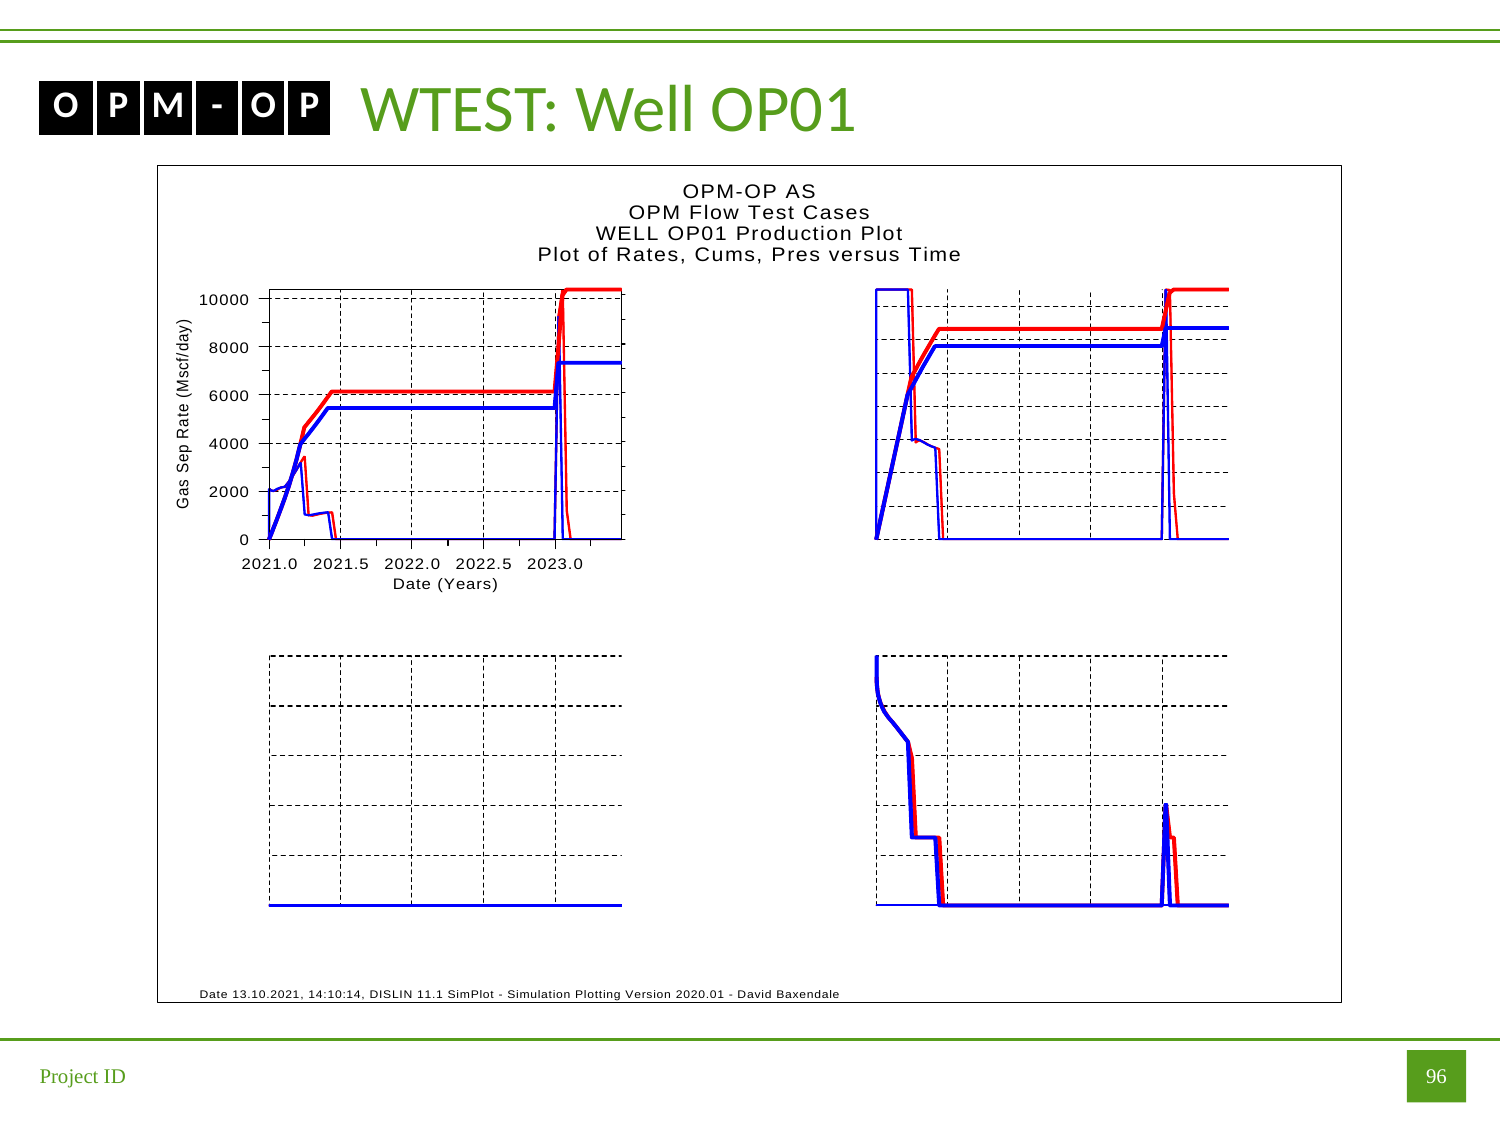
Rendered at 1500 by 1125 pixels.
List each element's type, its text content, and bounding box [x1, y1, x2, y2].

title WTEST: well OP01 [360, 77, 1425, 153]
picture [157, 165, 1343, 1004]
